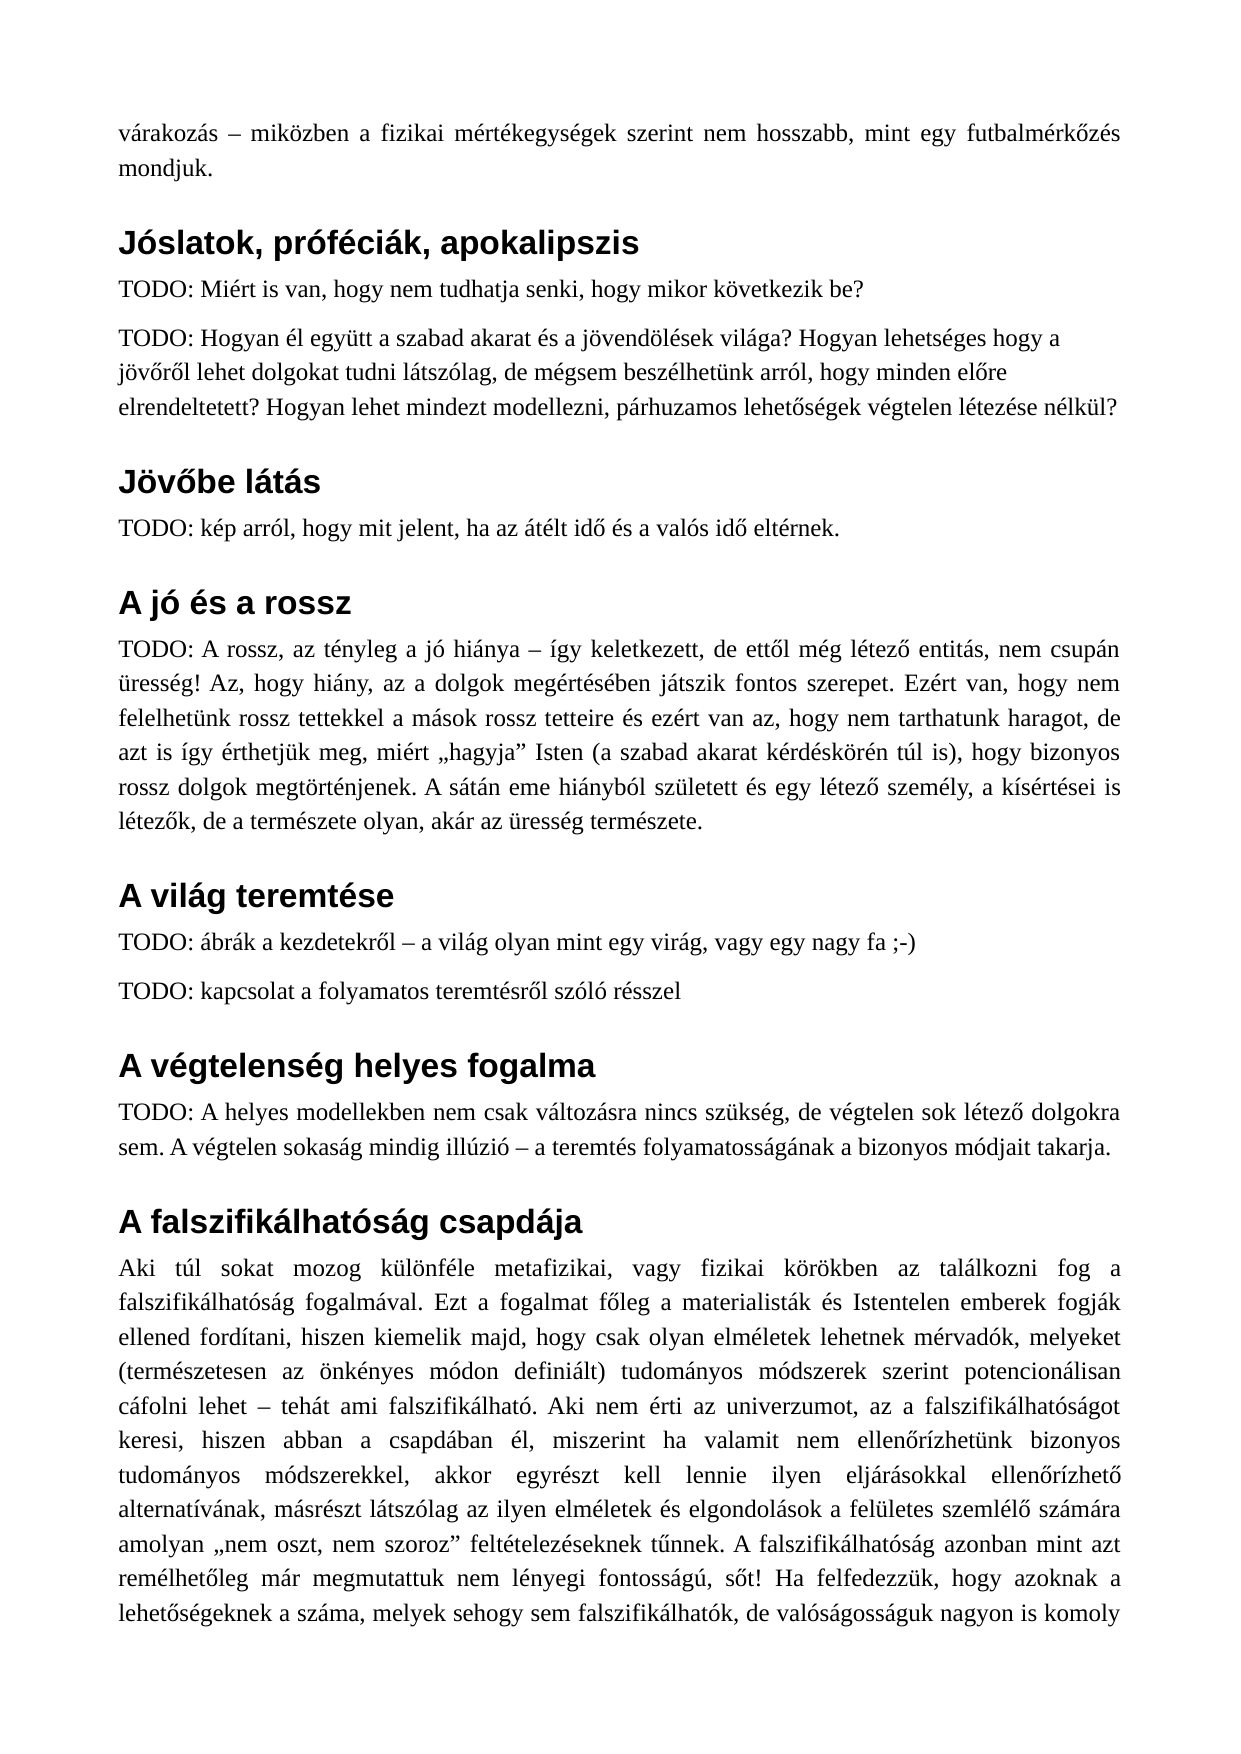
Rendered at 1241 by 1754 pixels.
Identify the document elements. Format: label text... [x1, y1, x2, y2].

text TODO: ábrák a kezdetekről – a világ olyan mint egy virág, vagy egy nagy fa ;-) [118, 927, 1122, 956]
text várakozás – miközben a fizikai mértékegységek szerint nem hosszabb, mint egy futbalmérkőzés mondjuk. [118, 118, 1122, 181]
subtitle A világ teremtése [118, 876, 1122, 915]
subtitle Jóslatok, próféciák, apokalipszis [118, 222, 1122, 261]
text TODO: A rossz, az tényleg a jó hiánya – így keletkezett, de ettől még létező entitás, nem csupán üresség! Az, hogy hiány, az a dolgok megértésében játszik fontos szerepet. Ezért van, hogy nem felelhetünk rossz tettekkel a mások rossz tetteire és ezért van az, hogy nem tarthatunk haragot, de azt is így érthetjük meg, miért „hagyja” Isten (a szabad akarat kérdéskörén túl is), hogy bizonyos rossz dolgok megtörténjenek. A sátán eme hiányból született és egy létező személy, a kísértései is létezők, de a természete olyan, akár az üresség természete. [118, 634, 1122, 835]
text TODO: kapcsolat a folyamatos teremtésről szóló résszel [118, 976, 1122, 1005]
subtitle Jövőbe látás [118, 462, 1122, 500]
text TODO: A helyes modellekben nem csak változásra nincs szükség, de végtelen sok létező dolgokra sem. A végtelen sokaság mindig illúzió – a teremtés folyamatosságának a bizonyos módjait takarja. [118, 1097, 1122, 1161]
subtitle A végtelenség helyes fogalma [118, 1046, 1122, 1085]
text TODO: kép arról, hogy mit jelent, ha az átélt idő és a valós idő eltérnek. [118, 513, 1122, 541]
text Aki túl sokat mozog különféle metafizikai, vagy fizikai körökben az találkozni fog a falszifikálhatóság fogalmával. Ezt a fogalmat főleg a materialisták és Istentelen emberek fogják ellened fordítani, hiszen kiemelik majd, hogy csak olyan elméletek lehetnek mérvadók, melyeket (természetesen az önkényes módon definiált) tudományos módszerek szerint potencionálisan cáfolni lehet – tehát ami falszifikálható. Aki nem érti az univerzumot, az a falszifikálhatóságot keresi, hiszen abban a csapdában él, miszerint ha valamit nem ellenőrízhetünk bizonyos tudományos módszerekkel, akkor egyrészt kell lennie ilyen eljárásokkal ellenőrízhető alternatívának, másrészt látszólag az ilyen elméletek és elgondolások a felületes szemlélő számára amolyan „nem oszt, nem szoroz” feltételezéseknek tűnnek. A falszifikálhatóság azonban mint azt remélhetőleg már megmutattuk nem lényegi fontosságú, sőt! Ha felfedezzük, hogy azoknak a lehetőségeknek a száma, melyek sehogy sem falszifikálhatók, de valóságosságuk nagyon is komoly [118, 1253, 1122, 1626]
text TODO: Hogyan él együtt a szabad akarat és a jövendölések világa? Hogyan lehetséges hogy a jövőről lehet dolgokat tudni látszólag, de mégsem beszélhetünk arról, hogy minden előre elrendeltetett? Hogyan lehet mindezt modellezni, párhuzamos lehetőségek végtelen létezése nélkül? [118, 323, 1122, 420]
subtitle A falszifikálhatóság csapdája [118, 1202, 1122, 1240]
subtitle A jó és a rossz [118, 583, 1122, 621]
text TODO: Miért is van, hogy nem tudhatja senki, hogy mikor következik be? [118, 274, 1122, 302]
